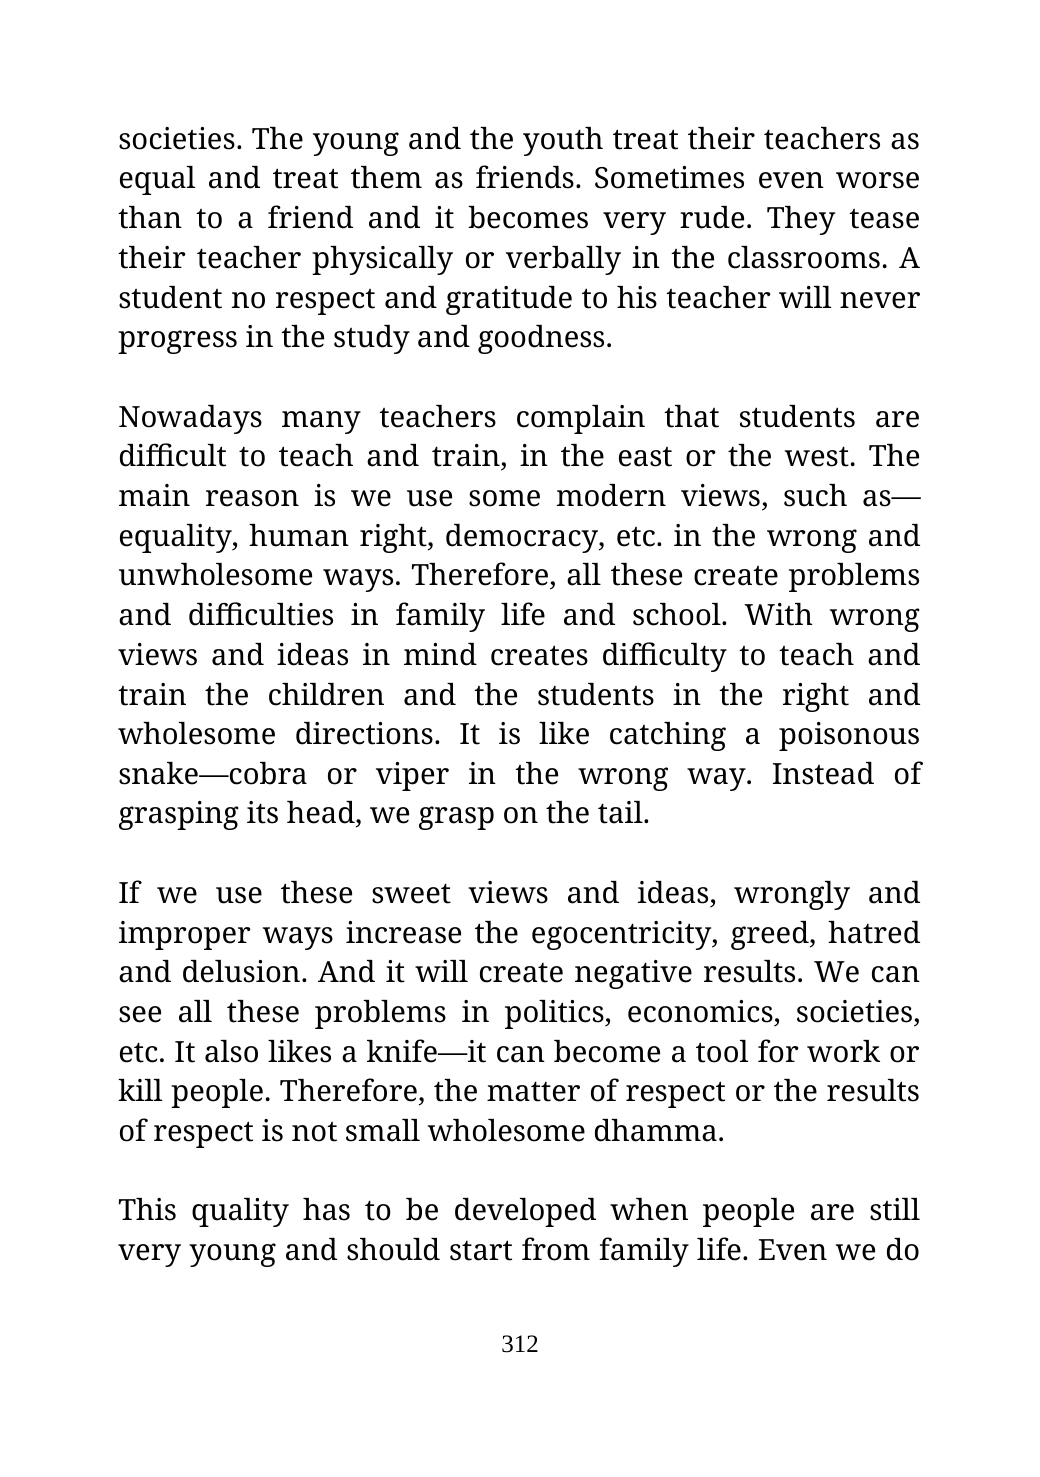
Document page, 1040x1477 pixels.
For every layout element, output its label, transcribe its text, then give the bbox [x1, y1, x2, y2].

text societies. The young and the youth treat their teachers as equal and treat them as friends. Sometimes even worse than to a friend and it becomes very rude. They tease their teacher physically or verbally in the classrooms. A student no respect and gratitude to his teacher will never progress in the study and goodness. Nowadays many teachers complain that students are difficult to teach and train, in the east or the west. The main reason is we use some modern views, such as—equality, human right, democracy, etc. in the wrong and unwholesome ways. Therefore, all these create problems and difficulties in family life and school. With wrong views and ideas in mind creates difficulty to teach and train the children and the students in the right and wholesome directions. It is like catching a poisonous snake—cobra or viper in the wrong way. Instead of grasping its head, we grasp on the tail. If we use these sweet views and ideas, wrongly and improper ways increase the egocentricity, greed, hatred and delusion. And it will create negative results. We can see all these problems in politics, economics, societies, etc. It also likes a knife—it can become a tool for work or kill people. Therefore, the matter of respect or the results of respect is not small wholesome dhamma. This quality has to be developed when people are still very young and should start from family life. Even we do [118, 118, 922, 1269]
